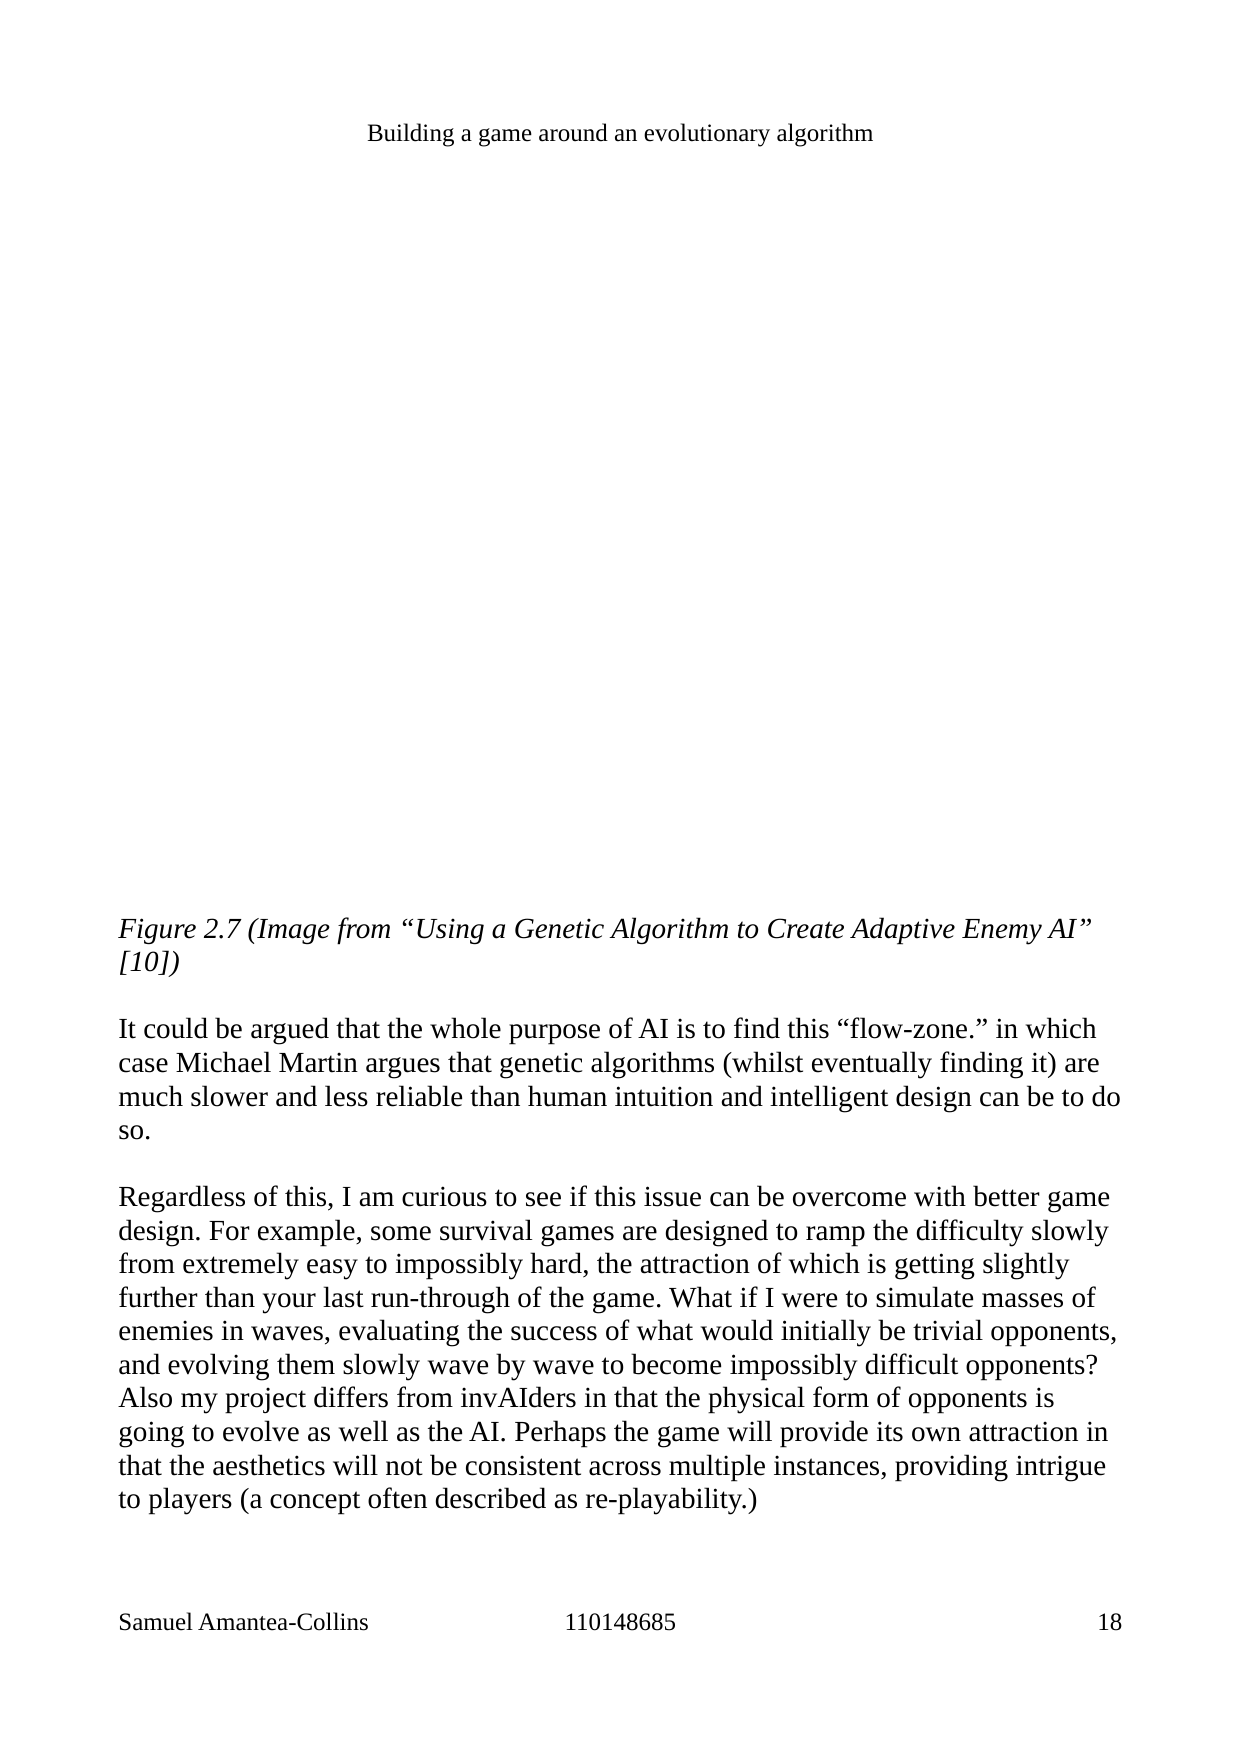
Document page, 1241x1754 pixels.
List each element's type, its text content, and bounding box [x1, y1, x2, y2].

text Regardless of this, I am curious to see if this issue can be overcome with better game design. For example, some survival games are designed to ramp the difficulty slowly from extremely easy to impossibly hard, the attraction of which is getting slightly further than your last run-through of the game. What if I were to simulate masses of enemies in waves, evaluating the success of what would initially be trivial opponents, and evolving them slowly wave by wave to become impossibly difficult opponents? Also my project differs from invAIders in that the physical form of opponents is going to evolve as well as the AI. Perhaps the game will provide its own attraction in that the aesthetics will not be consistent across multiple instances, providing intrigue to players (a concept often described as re-playability.) [118, 1179, 1122, 1515]
text It could be argued that the whole purpose of AI is to find this “flow-zone.” in which case Michael Martin argues that genetic algorithms (whilst eventually finding it) are much slower and less reliable than human intuition and intelligent design can be to do so. [118, 1012, 1122, 1146]
text Figure 2.7 (Image from “Using a Genetic Algorithm to Create Adaptive Enemy AI” [10]) [118, 911, 1122, 978]
